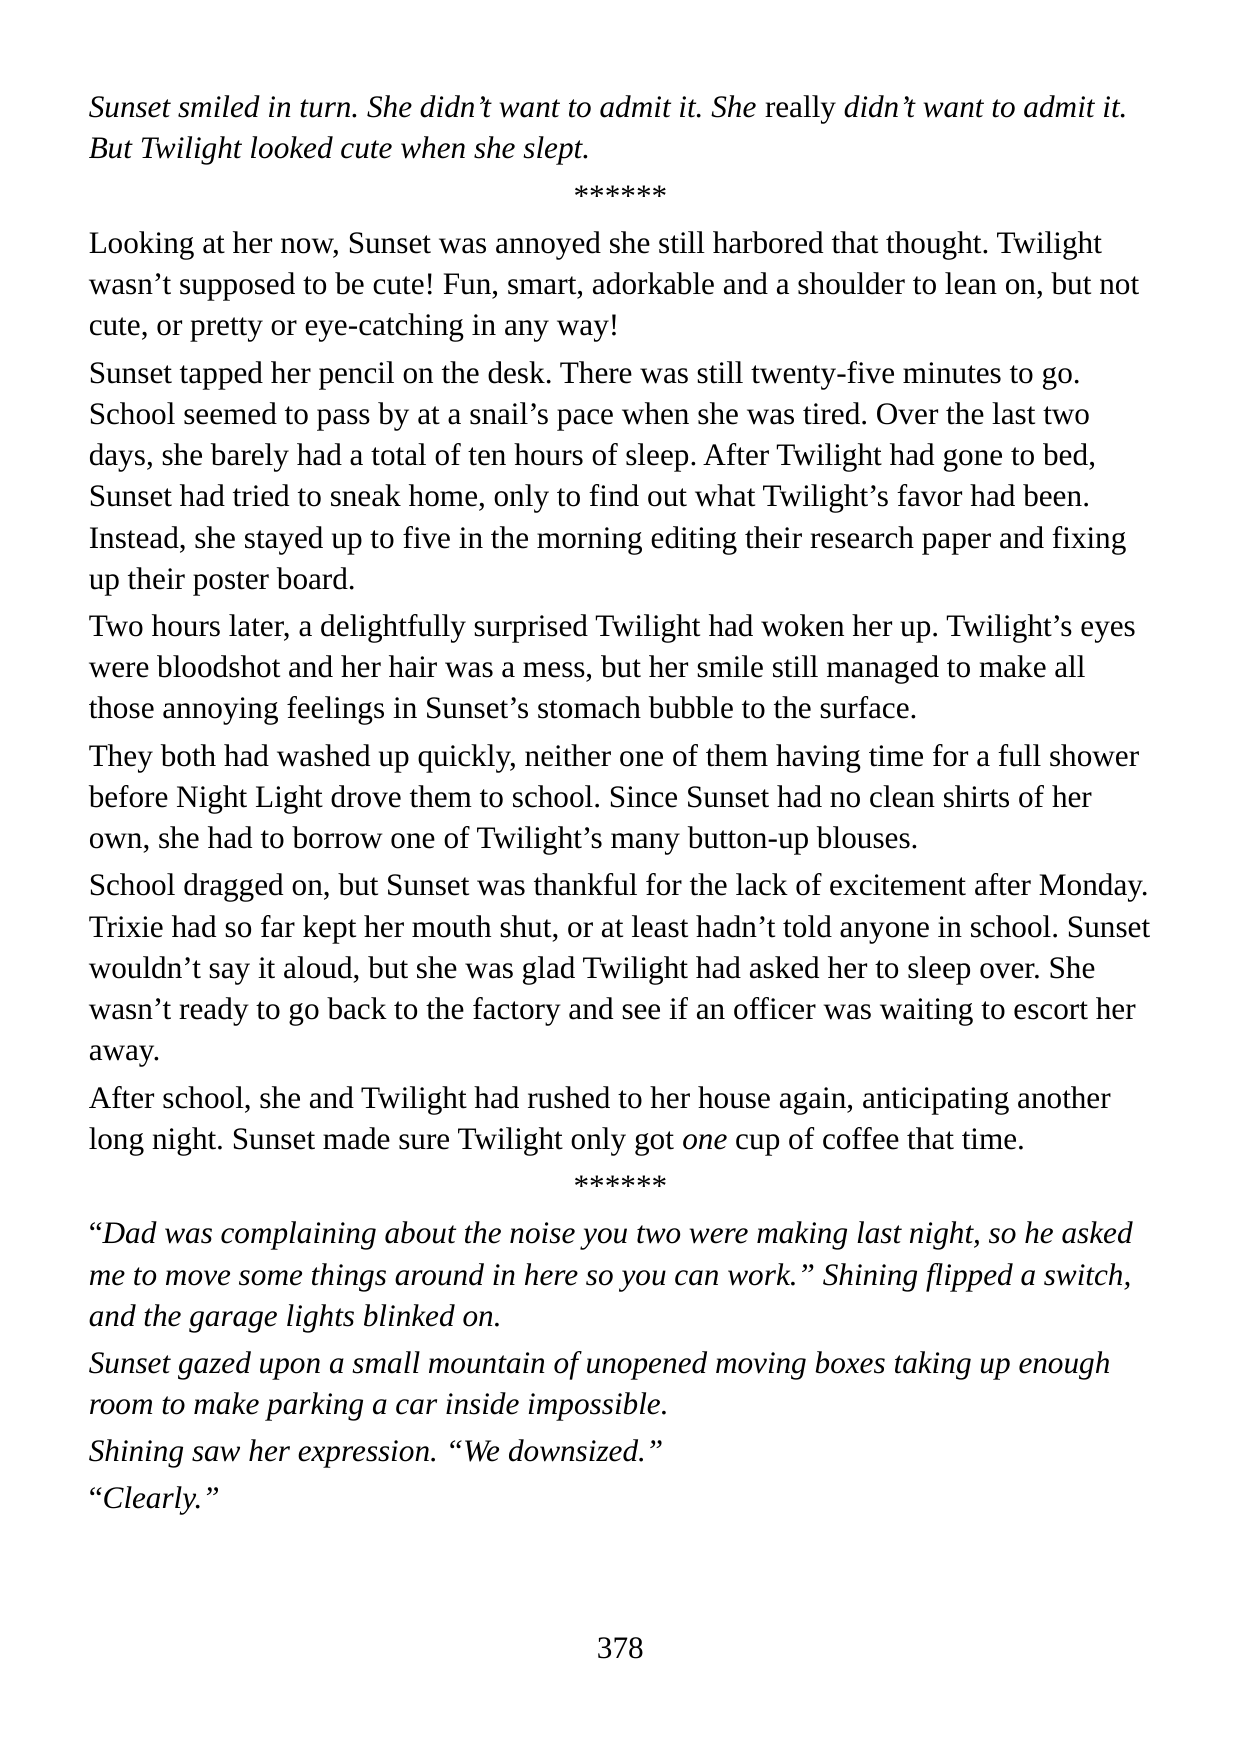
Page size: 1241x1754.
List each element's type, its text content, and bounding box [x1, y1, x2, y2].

text “Clearly.” [88, 1480, 1152, 1516]
text Sunset gazed upon a small mountain of unopened moving boxes taking up enough room to make parking a car inside impossible. [88, 1344, 1152, 1421]
text ****** [88, 177, 1152, 213]
text “Dad was complaining about the noise you two were making last night, so he asked me to move some things around in here so you can work.” Shining flipped a switch, and the garage lights blinked on. [88, 1214, 1152, 1333]
text They both had washed up quickly, neither one of them having time for a full shower before Night Light drove them to school. Since Sunset had no clean shirts of her own, she had to borrow one of Twilight’s many button-up blouses. [88, 737, 1152, 855]
text Two hours later, a delightfully surprised Twilight had woken her up. Twilight’s eyes were bloodshot and her hair was a mess, but her smile still managed to make all those annoying feelings in Sunset’s stomach bubble to the surface. [88, 607, 1152, 726]
text Sunset tapped her pencil on the desk. There was still twenty-five minutes to go. School seemed to pass by at a snail’s pace when she was tired. Over the last two days, she barely had a total of ten hours of sleep. After Twilight had gone to bed, Sunset had tried to sneak home, only to find out what Twilight’s favor had been. Instead, she stayed up to five in the morning editing their research paper and fixing up their poster board. [88, 354, 1152, 596]
text After school, she and Twilight had rushed to her house again, anticipating another long night. Sunset made sure Twilight only got one cup of coffee that time. [88, 1079, 1152, 1156]
text Shining saw her expression. “We downsized.” [88, 1433, 1152, 1468]
text ****** [88, 1167, 1152, 1203]
text School dragged on, but Sunset was thankful for the lack of excitement after Monday. Trixie had so far kept her mouth shut, or at least hadn’t told anyone in school. Sunset wouldn’t say it aloud, but she was glad Twilight had asked her to sleep over. She wasn’t ready to go back to the factory and see if an officer was waiting to escort her away. [88, 867, 1152, 1068]
text Sunset smiled in turn. She didn’t want to admit it. She really didn’t want to admit it. But Twilight looked cute when she slept. [88, 88, 1152, 166]
text Looking at her now, Sunset was annoyed she still harbored that thought. Twilight wasn’t supposed to be cute! Fun, smart, adorkable and a shoulder to lean on, but not cute, or pretty or eye-catching in any way! [88, 224, 1152, 343]
